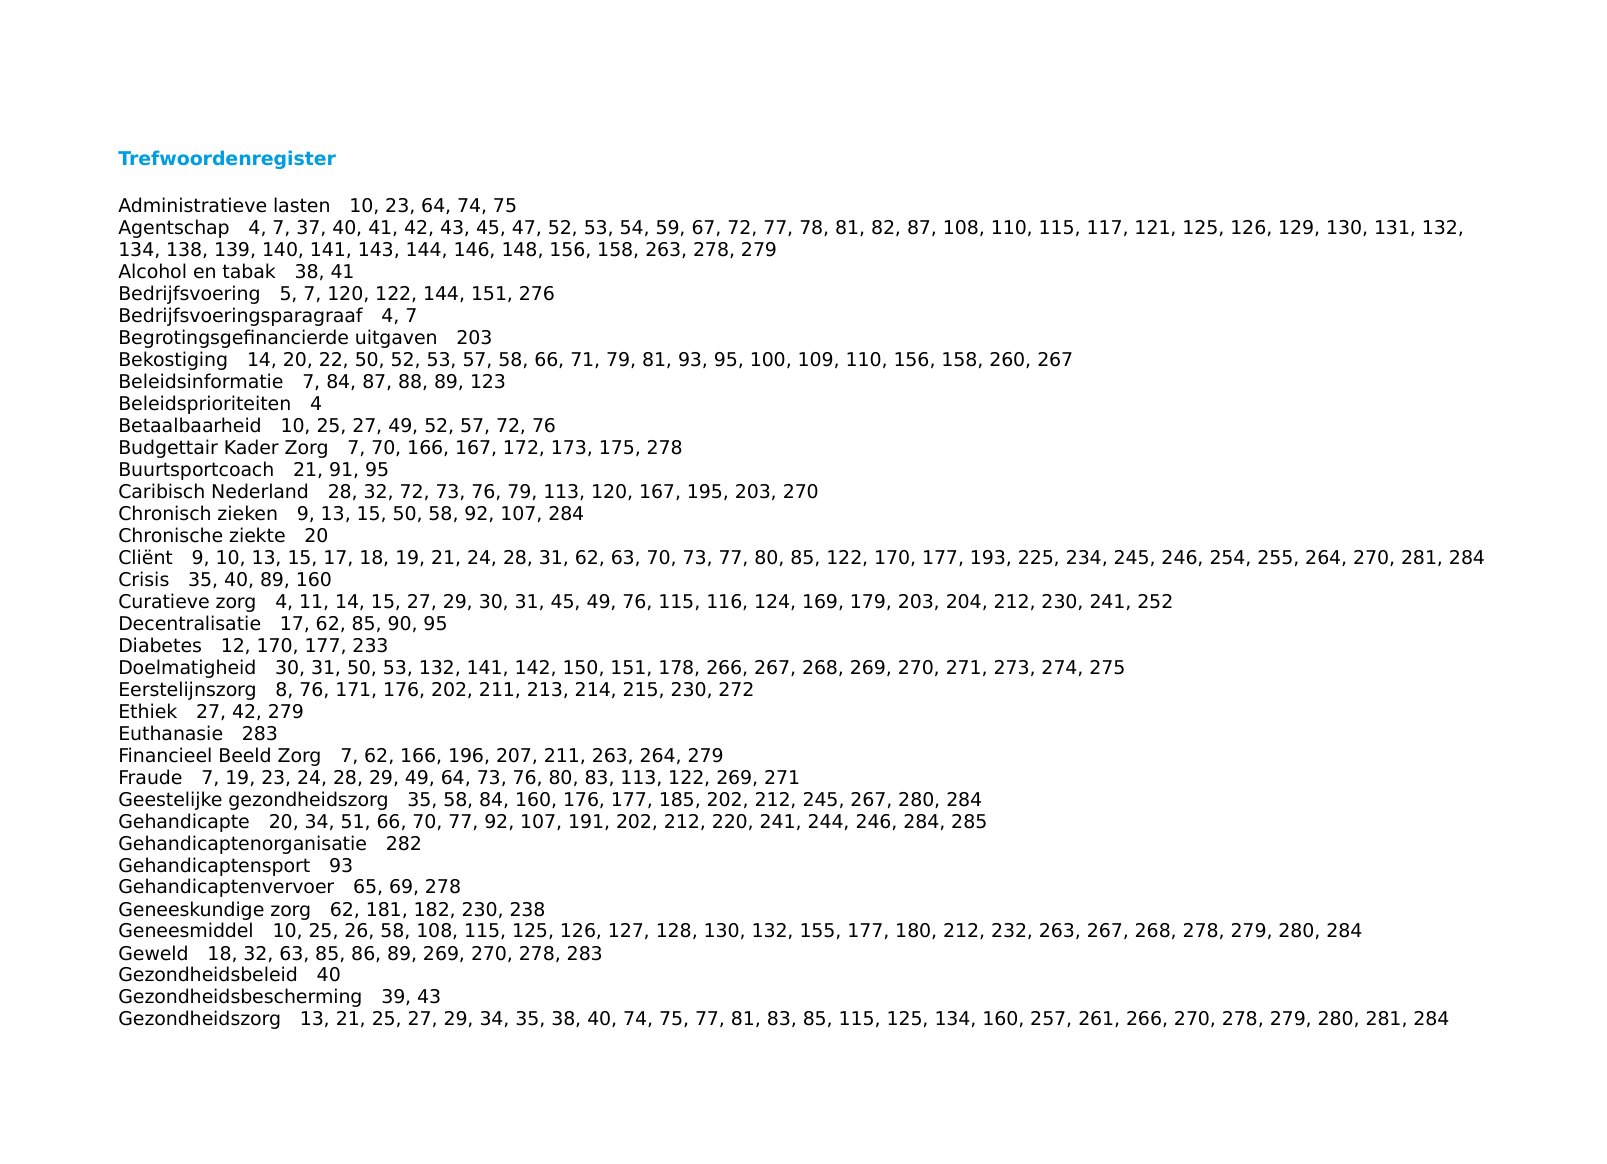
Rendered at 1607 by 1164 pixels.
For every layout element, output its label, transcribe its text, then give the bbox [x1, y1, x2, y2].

text Geestelijke gezondheidszorg 35, 58, 84, 160, 176, 177, 185, 202, 212, 245, 267, 280, 284 [118, 788, 1488, 811]
text Gezondheidsbeleid 40 [118, 964, 1488, 986]
text Begrotingsgefinancierde uitgaven 203 [118, 327, 1488, 349]
text Gezondheidszorg 13, 21, 25, 27, 29, 34, 35, 38, 40, 74, 75, 77, 81, 83, 85, 115, 125, 134, 160, 257, 261, 266, 270, 278, 279, 280, 281, 284 [118, 1008, 1488, 1030]
text Financieel Beeld Zorg 7, 62, 166, 196, 207, 211, 263, 264, 279 [118, 744, 1488, 767]
text Agentschap 4, 7, 37, 40, 41, 42, 43, 45, 47, 52, 53, 54, 59, 67, 72, 77, 78, 81, 82, 87, 108, 110, 115, 117, 121, 125, 126, 129, 130, 131, 132, 134, 138, 139, 140, 141, 143, 144, 146, 148, 156, 158, 263, 278, 279 [118, 217, 1488, 261]
text Eerstelijnszorg 8, 76, 171, 176, 202, 211, 213, 214, 215, 230, 272 [118, 679, 1488, 701]
text Bedrijfsvoeringsparagraaf 4, 7 [118, 305, 1488, 327]
text Doelmatigheid 30, 31, 50, 53, 132, 141, 142, 150, 151, 178, 266, 267, 268, 269, 270, 271, 273, 274, 275 [118, 657, 1488, 679]
text Gehandicaptenorganisatie 282 [118, 832, 1488, 854]
text Administratieve lasten 10, 23, 64, 74, 75 [118, 195, 1488, 217]
text Betaalbaarheid 10, 25, 27, 49, 52, 57, 72, 76 [118, 415, 1488, 437]
text Gehandicaptensport 93 [118, 854, 1488, 876]
text Bedrijfsvoering 5, 7, 120, 122, 144, 151, 276 [118, 283, 1488, 305]
text Fraude 7, 19, 23, 24, 28, 29, 49, 64, 73, 76, 80, 83, 113, 122, 269, 271 [118, 767, 1488, 788]
text Gehandicapte 20, 34, 51, 66, 70, 77, 92, 107, 191, 202, 212, 220, 241, 244, 246, 284, 285 [118, 811, 1488, 832]
text Cliënt 9, 10, 13, 15, 17, 18, 19, 21, 24, 28, 31, 62, 63, 70, 73, 77, 80, 85, 122, 170, 177, 193, 225, 234, 245, 246, 254, 255, 264, 270, 281, 284 [118, 547, 1488, 569]
text Ethiek 27, 42, 279 [118, 701, 1488, 723]
text Chronisch zieken 9, 13, 15, 50, 58, 92, 107, 284 [118, 503, 1488, 525]
text Gezondheidsbescherming 39, 43 [118, 986, 1488, 1008]
text Geneesmiddel 10, 25, 26, 58, 108, 115, 125, 126, 127, 128, 130, 132, 155, 177, 180, 212, 232, 263, 267, 268, 278, 279, 280, 284 [118, 920, 1488, 942]
text Euthanasie 283 [118, 723, 1488, 744]
text Caribisch Nederland 28, 32, 72, 73, 76, 79, 113, 120, 167, 195, 203, 270 [118, 481, 1488, 503]
text Beleidsprioriteiten 4 [118, 393, 1488, 415]
text Alcohol en tabak 38, 41 [118, 261, 1488, 283]
text Geweld 18, 32, 63, 85, 86, 89, 269, 270, 278, 283 [118, 942, 1488, 964]
text Chronische ziekte 20 [118, 525, 1488, 547]
text Beleidsinformatie 7, 84, 87, 88, 89, 123 [118, 371, 1488, 393]
text Buurtsportcoach 21, 91, 95 [118, 459, 1488, 481]
subtitle Trefwoordenregister [118, 148, 1488, 170]
text Gehandicaptenvervoer 65, 69, 278 [118, 876, 1488, 898]
text Geneeskundige zorg 62, 181, 182, 230, 238 [118, 898, 1488, 920]
text Curatieve zorg 4, 11, 14, 15, 27, 29, 30, 31, 45, 49, 76, 115, 116, 124, 169, 179, 203, 204, 212, 230, 241, 252 [118, 591, 1488, 613]
text Bekostiging 14, 20, 22, 50, 52, 53, 57, 58, 66, 71, 79, 81, 93, 95, 100, 109, 110, 156, 158, 260, 267 [118, 349, 1488, 371]
text Decentralisatie 17, 62, 85, 90, 95 [118, 613, 1488, 635]
text Crisis 35, 40, 89, 160 [118, 569, 1488, 591]
text Diabetes 12, 170, 177, 233 [118, 635, 1488, 657]
text Budgettair Kader Zorg 7, 70, 166, 167, 172, 173, 175, 278 [118, 437, 1488, 459]
